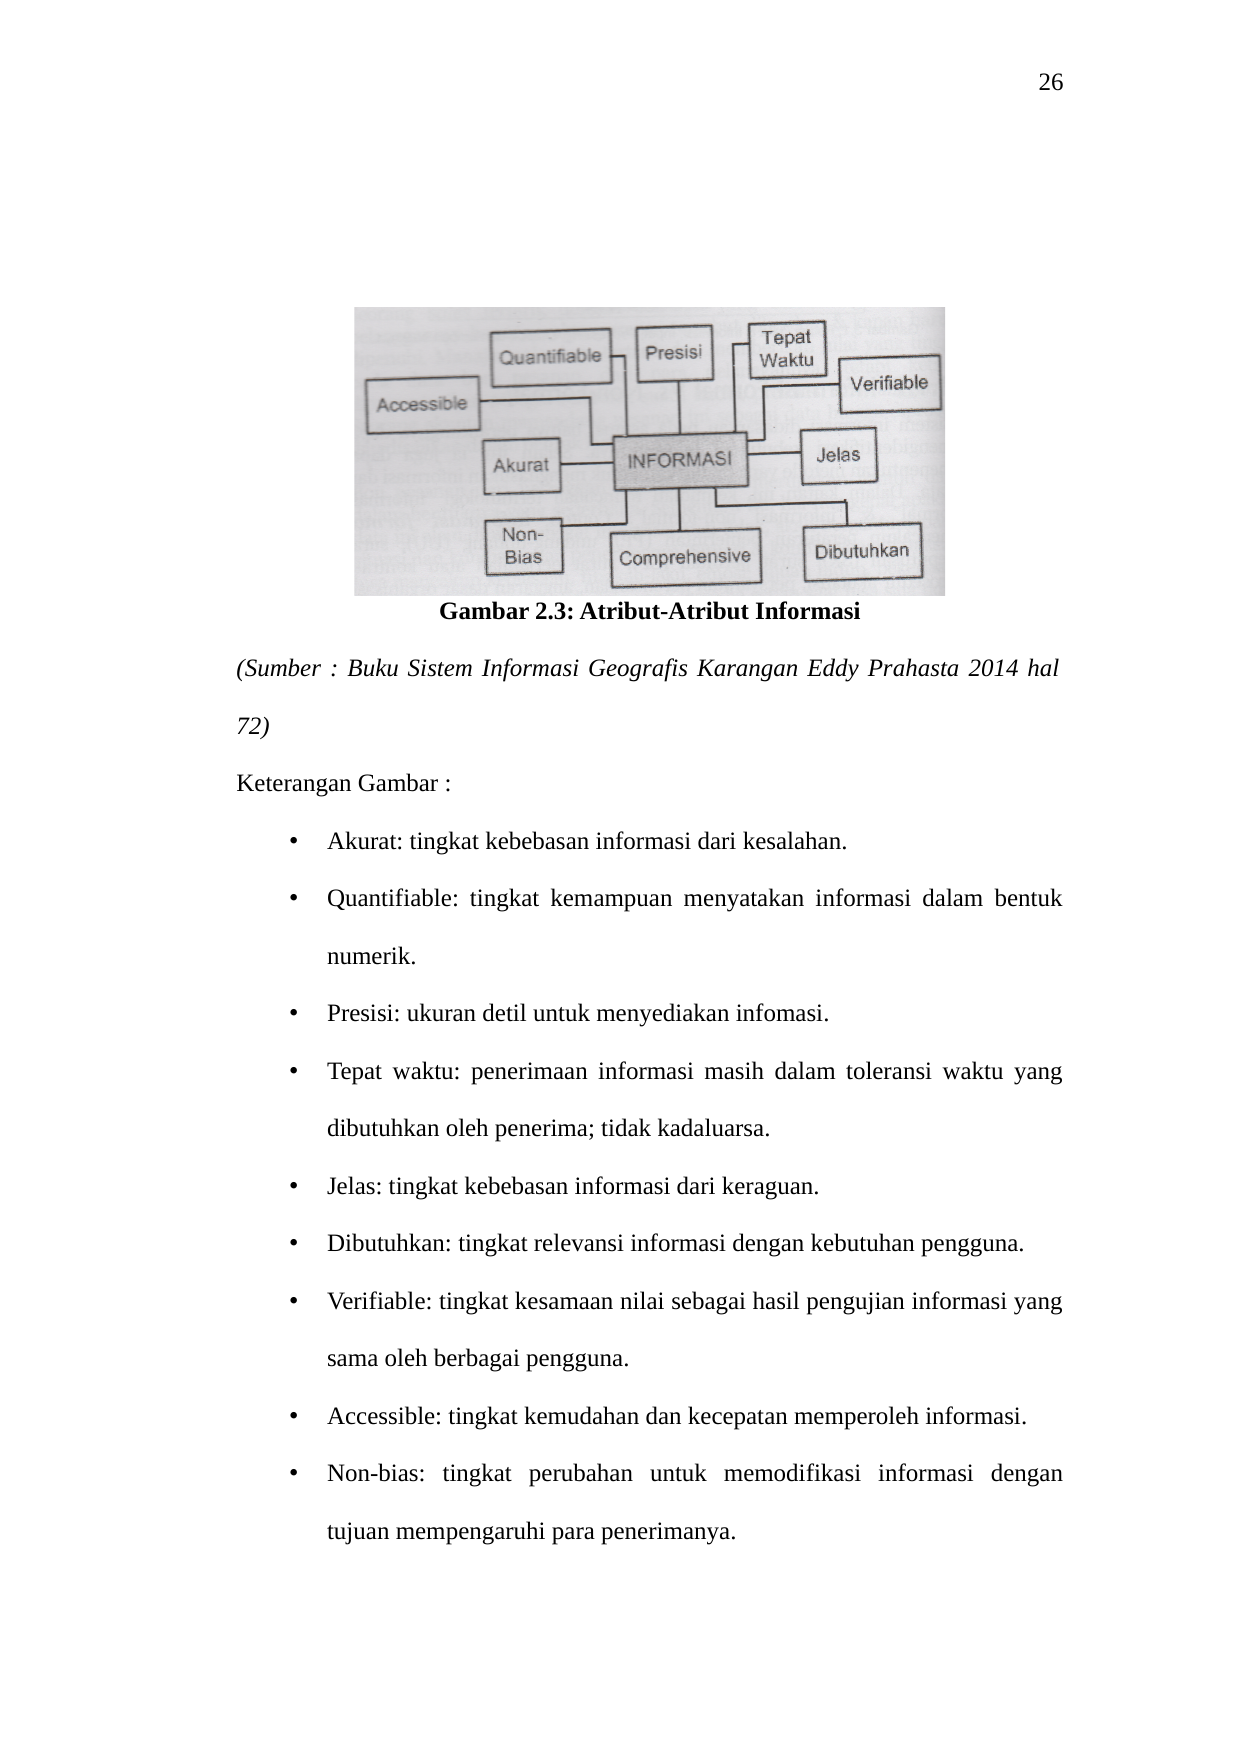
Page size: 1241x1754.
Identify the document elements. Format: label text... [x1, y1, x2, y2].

list Accessible: tingkat kemudahan dan kecepatan memperoleh informasi. [289, 1401, 1063, 1429]
list Non-bias: tingkat perubahan untuk memodifikasi informasi dengan tujuan mempengaruhi para penerimanya. [289, 1458, 1063, 1544]
text (Sumber : Buku Sistem Informasi Geografis Karangan Eddy Prahasta 2014 hal 72) [236, 295, 1063, 739]
list Jelas: tingkat kebebasan informasi dari keraguan. [289, 1171, 1063, 1199]
list Dibutuhkan: tingkat relevansi informasi dengan kebutuhan pengguna. [289, 1228, 1063, 1257]
list Quantifiable: tingkat kemampuan menyatakan informasi dalam bentuk numerik. [289, 883, 1063, 969]
list Presisi: ukuran detil untuk menyediakan infomasi. [289, 998, 1063, 1027]
text Keterangan Gambar : [236, 768, 1063, 797]
picture [354, 307, 946, 596]
list Akurat: tingkat kebebasan informasi dari kesalahan. [289, 826, 1063, 854]
text Gambar 2.3: Atribut-Atribut Informasi [354, 596, 945, 624]
list Verifiable: tingkat kesamaan nilai sebagai hasil pengujian informasi yang sama oleh berbagai pengguna. [289, 1286, 1063, 1372]
list Tepat waktu: penerimaan informasi masih dalam toleransi waktu yang dibutuhkan oleh penerima; tidak kadaluarsa. [289, 1056, 1063, 1142]
